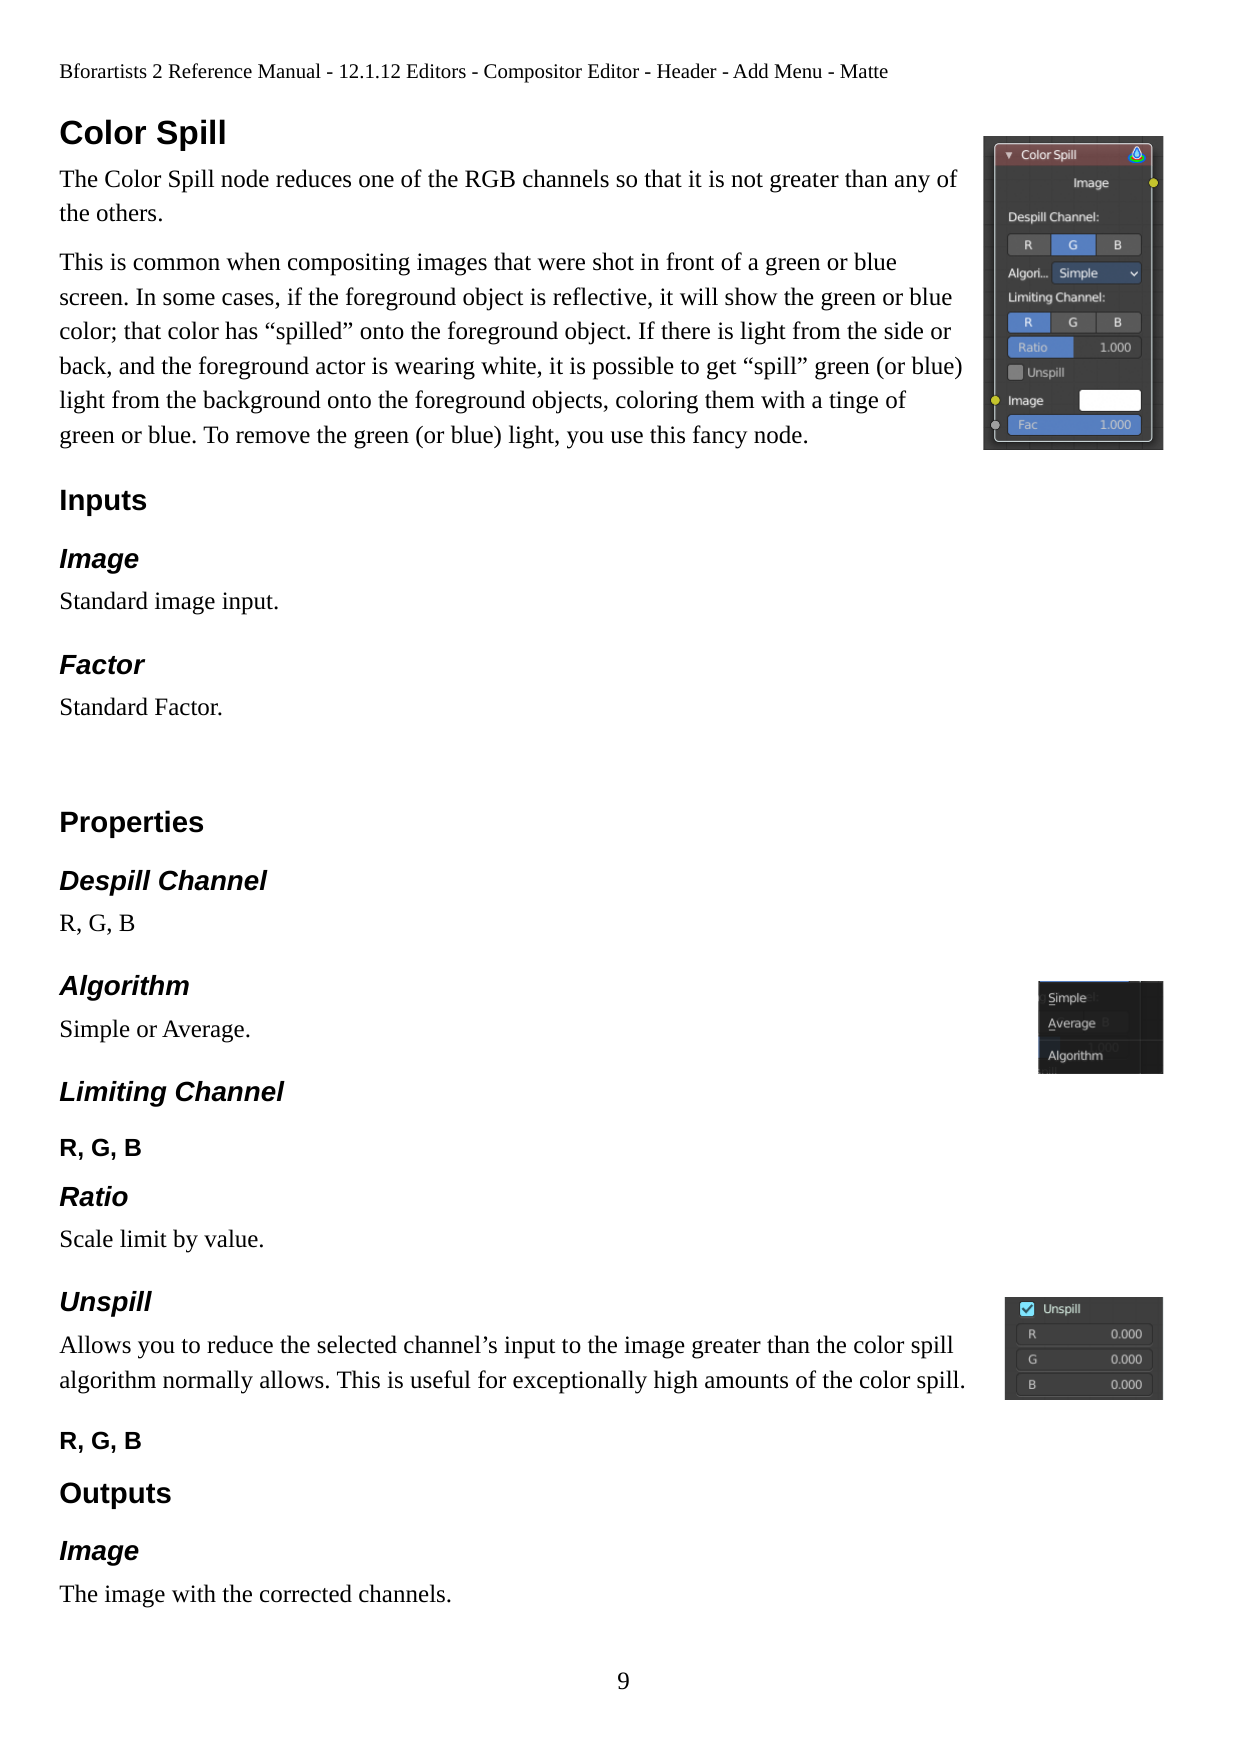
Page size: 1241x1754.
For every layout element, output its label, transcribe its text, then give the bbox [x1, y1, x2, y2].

subtitle R, G, B [59, 1133, 1181, 1161]
picture [983, 136, 1164, 450]
subtitle Inputs [59, 483, 1181, 517]
subtitle Outputs [59, 1476, 1181, 1509]
subtitle Factor [59, 648, 1181, 680]
text Standard Factor. [59, 692, 1181, 721]
text Simple or Average. [59, 1014, 1038, 1043]
subtitle Image [59, 542, 1181, 574]
subtitle Unspill [59, 1286, 1181, 1318]
subtitle Limiting Channel [59, 1076, 1181, 1108]
subtitle Properties [59, 805, 1181, 839]
text R, G, B [59, 908, 1181, 937]
text Allows you to reduce the selected channel’s input to the image greater than the color spill algorithm normally allows. This is useful for exceptionally high amounts of the color spill. [59, 1330, 1004, 1393]
text Scale limit by value. [59, 1224, 1181, 1253]
subtitle Ratio [59, 1180, 1181, 1212]
text The Color Spill node reduces one of the RGB channels so that it is not greater than any of the others. [59, 164, 983, 227]
text Standard image input. [59, 586, 1181, 615]
subtitle R, G, B [59, 1426, 1181, 1455]
picture [1004, 1297, 1164, 1400]
text This is common when compositing images that were shot in front of a green or blue screen. In some cases, if the foreground object is reflective, it will show the green or blue color; that color has “spilled” onto the foreground object. If there is light from the side or back, and the foreground actor is wearing white, it is possible to get “spill” green (or blue) light from the background onto the foreground objects, coloring them with a tinge of green or blue. To remove the green (or blue) light, you use this fancy node. [59, 247, 983, 448]
picture [1038, 981, 1164, 1074]
subtitle Image [59, 1534, 1181, 1566]
subtitle Despill Channel [59, 864, 1181, 896]
text [1164, 1014, 1181, 1043]
subtitle Color Spill [59, 113, 1181, 151]
subtitle Algorithm [59, 970, 1181, 1002]
text The image with the corrected channels. [59, 1579, 1181, 1607]
